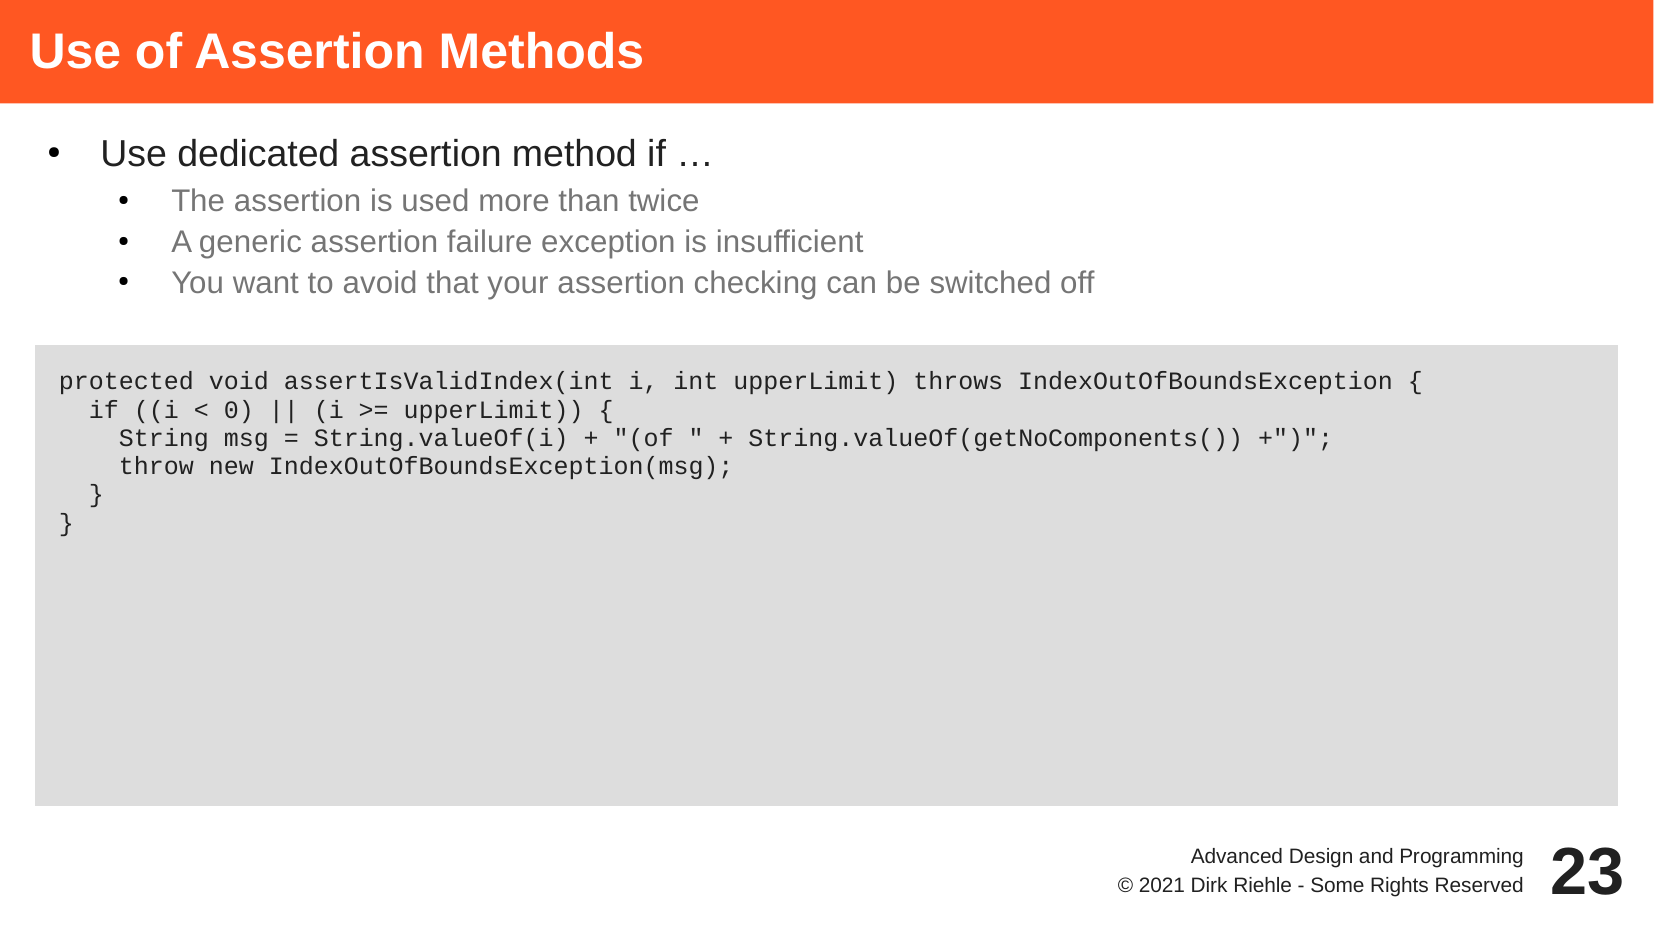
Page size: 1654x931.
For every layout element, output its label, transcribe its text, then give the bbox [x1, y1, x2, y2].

list Use dedicated assertion method if … The assertion is used more than twice A generic assertion failure exception is insufficient You want to avoid that your assertion checking can be switched off [29, 132, 1625, 334]
title Use of Assertion Methods [0, 0, 1654, 104]
list protected void assertIsValidIndex(int i, int upperLimit) throws IndexOutOfBoundsException { if ((i < 0) || (i >= upperLimit)) { String msg = String.valueOf(i) + "(of " + String.valueOf(getNoComponents()) +")"; throw new IndexOutOfBoundsException(msg); } } [29, 339, 1625, 813]
